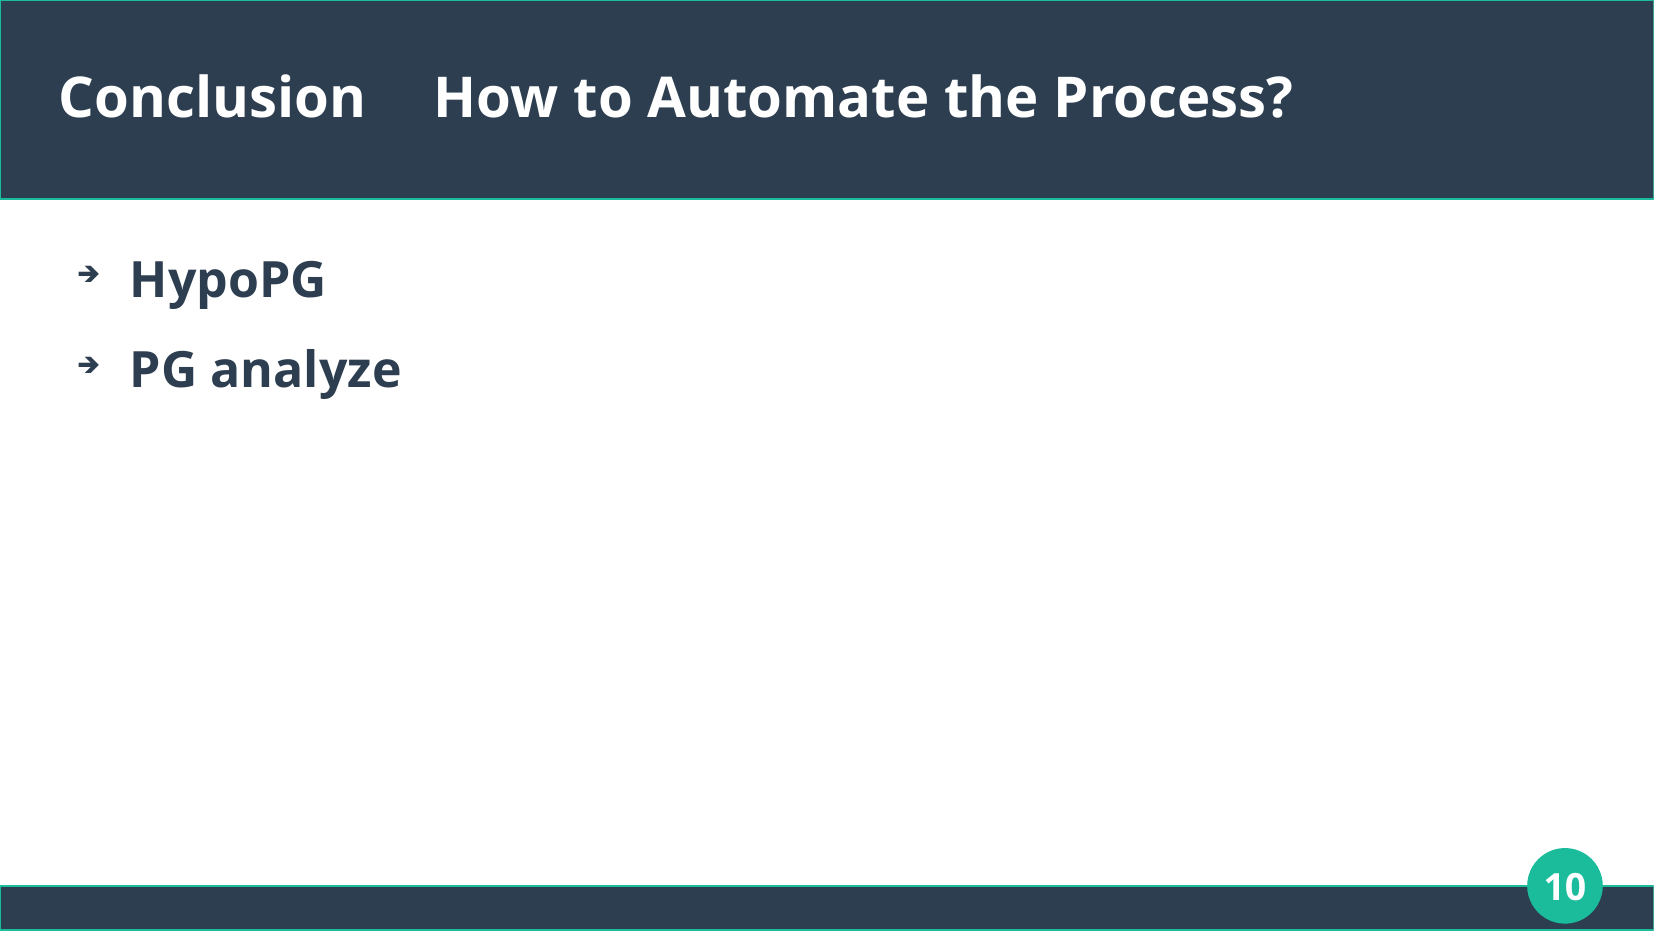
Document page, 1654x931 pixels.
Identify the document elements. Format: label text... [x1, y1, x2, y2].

title Conclusion How to Automate the Process? [59, 37, 1595, 155]
list HypoPG PG analyze [59, 243, 1595, 864]
